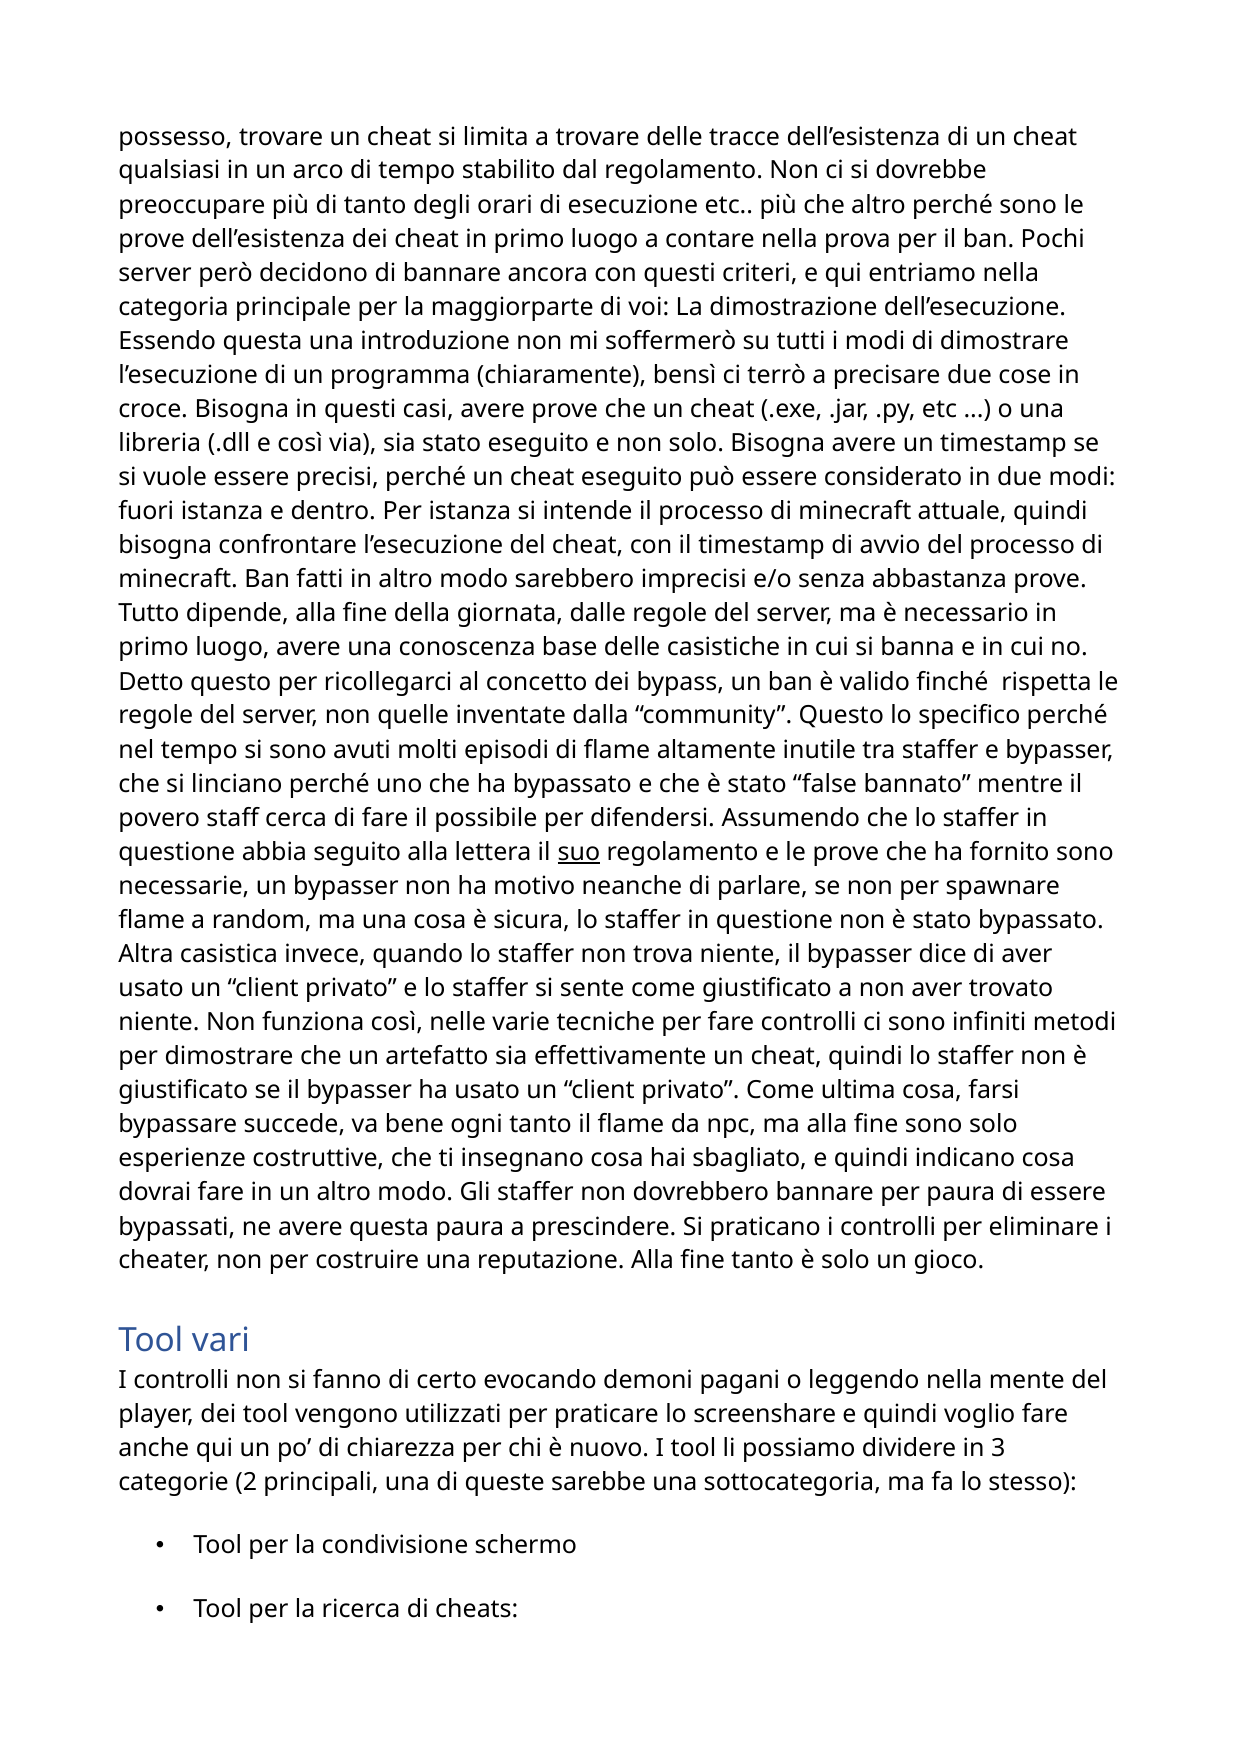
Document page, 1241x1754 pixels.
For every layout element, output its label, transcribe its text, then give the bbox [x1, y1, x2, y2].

subtitle Tool vari [118, 1316, 1122, 1361]
list Tool per la condivisione schermo [156, 1527, 1122, 1561]
text I controlli non si fanno di certo evocando demoni pagani o leggendo nella mente del player, dei tool vengono utilizzati per praticare lo screenshare e quindi voglio fare anche qui un po’ di chiarezza per chi è nuovo. I tool li possiamo dividere in 3 categorie (2 principali, una di queste sarebbe una sottocategoria, ma fa lo stesso): [118, 1361, 1122, 1497]
list Tool per la ricerca di cheats: [156, 1591, 1122, 1624]
text possesso, trovare un cheat si limita a trovare delle tracce dell’esistenza di un cheat qualsiasi in un arco di tempo stabilito dal regolamento. Non ci si dovrebbe preoccupare più di tanto degli orari di esecuzione etc.. più che altro perché sono le prove dell’esistenza dei cheat in primo luogo a contare nella prova per il ban. Pochi server però decidono di bannare ancora con questi criteri, e qui entriamo nella categoria principale per la maggiorparte di voi: La dimostrazione dell’esecuzione. Essendo questa una introduzione non mi soffermerò su tutti i modi di dimostrare l’esecuzione di un programma (chiaramente), bensì ci terrò a precisare due cose in croce. Bisogna in questi casi, avere prove che un cheat (.exe, .jar, .py, etc ...) o una libreria (.dll e così via), sia stato eseguito e non solo. Bisogna avere un timestamp se si vuole essere precisi, perché un cheat eseguito può essere considerato in due modi: fuori istanza e dentro. Per istanza si intende il processo di minecraft attuale, quindi bisogna confrontare l’esecuzione del cheat, con il timestamp di avvio del processo di minecraft. Ban fatti in altro modo sarebbero imprecisi e/o senza abbastanza prove. Tutto dipende, alla fine della giornata, dalle regole del server, ma è necessario in primo luogo, avere una conoscenza base delle casistiche in cui si banna e in cui no. Detto questo per ricollegarci al concetto dei bypass, un ban è valido finché rispetta le regole del server, non quelle inventate dalla “community”. Questo lo specifico perché nel tempo si sono avuti molti episodi di flame altamente inutile tra staffer e bypasser, che si linciano perché uno che ha bypassato e che è stato “false bannato” mentre il povero staff cerca di fare il possibile per difendersi. Assumendo che lo staffer in questione abbia seguito alla lettera il suo regolamento e le prove che ha fornito sono necessarie, un bypasser non ha motivo neanche di parlare, se non per spawnare flame a random, ma una cosa è sicura, lo staffer in questione non è stato bypassato. Altra casistica invece, quando lo staffer non trova niente, il bypasser dice di aver usato un “client privato” e lo staffer si sente come giustificato a non aver trovato niente. Non funziona così, nelle varie tecniche per fare controlli ci sono infiniti metodi per dimostrare che un artefatto sia effettivamente un cheat, quindi lo staffer non è giustificato se il bypasser ha usato un “client privato”. Come ultima cosa, farsi bypassare succede, va bene ogni tanto il flame da npc, ma alla fine sono solo esperienze costruttive, che ti insegnano cosa hai sbagliato, e quindi indicano cosa dovrai fare in un altro modo. Gli staffer non dovrebbero bannare per paura di essere bypassati, ne avere questa paura a prescindere. Si praticano i controlli per eliminare i cheater, non per costruire una reputazione. Alla fine tanto è solo un gioco. [118, 118, 1122, 1276]
